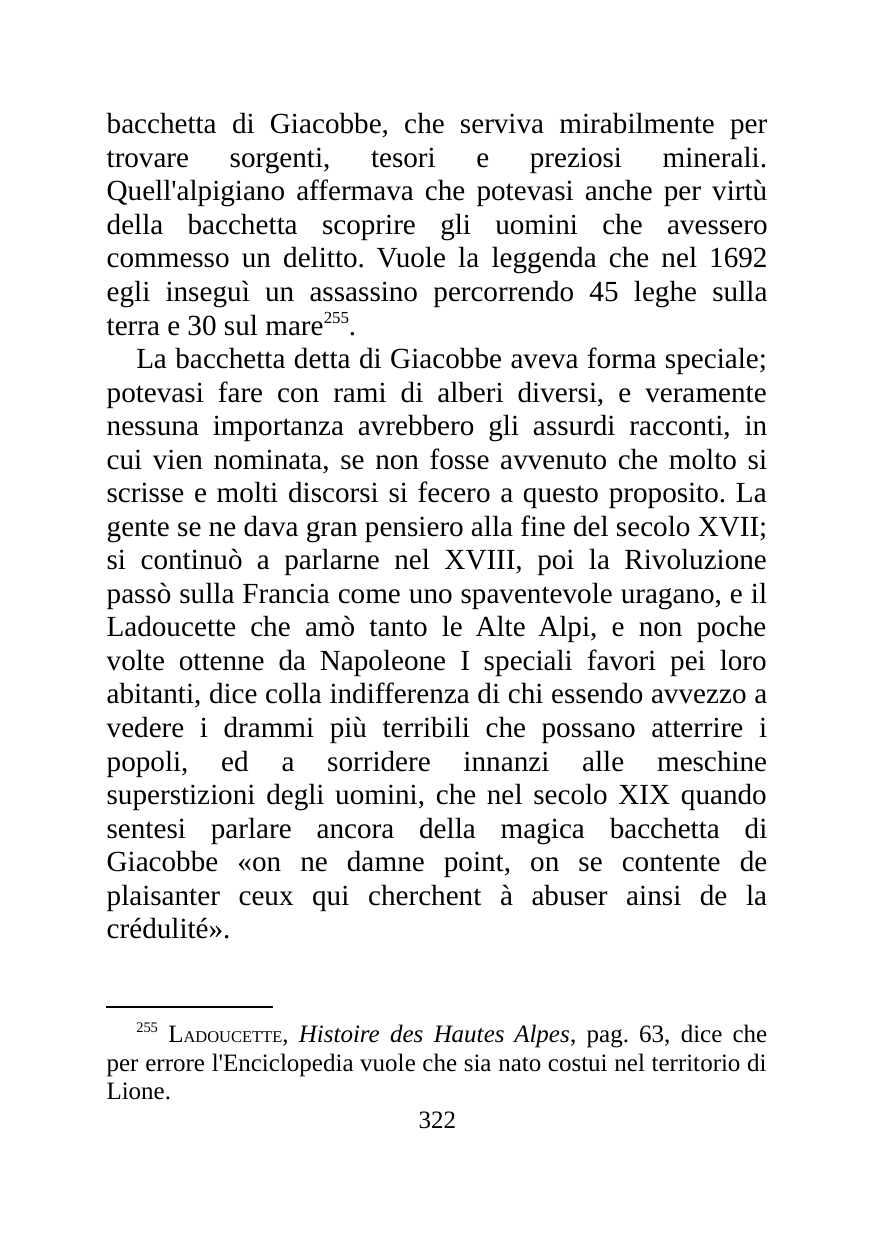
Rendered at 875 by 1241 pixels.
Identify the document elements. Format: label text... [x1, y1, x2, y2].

text Ladoucette, Histoire des Hautes Alpes, pag. 63, dice che per errore l'Enciclopedia vuole che sia nato costui nel territorio di Lione. [106, 1019, 768, 1105]
text La bacchetta detta di Giacobbe aveva forma speciale; potevasi fare con rami di alberi diversi, e veramente nessuna importanza avrebbero gli assurdi racconti, in cui vien nominata, se non fosse avvenuto che molto si scrisse e molti discorsi si fecero a questo proposito. La gente se ne dava gran pensiero alla fine del secolo XVII; si continuò a parlarne nel XVIII, poi la Rivoluzione passò sulla Francia come uno spaventevole uragano, e il Ladoucette che amò tanto le Alte Alpi, e non poche volte ottenne da Napoleone I speciali favori pei loro abitanti, dice colla indifferenza di chi essendo avvezzo a vedere i drammi più terribili che possano atterrire i popoli, ed a sorridere innanzi alle meschine superstizioni degli uomini, che nel secolo XIX quando sentesi parlare ancora della magica bacchetta di Giacobbe «on ne damne point, on se contente de plaisanter ceux qui cherchent à abuser ainsi de la crédulité». [106, 341, 768, 945]
text bacchetta di Giacobbe, che serviva mirabilmente per trovare sorgenti, tesori e preziosi minerali. Quell'alpigiano affermava che potevasi anche per virtù della bacchetta scoprire gli uomini che avessero commesso un delitto. Vuole la leggenda che nel 1692 egli inseguì un assassino percorrendo 45 leghe sulla terra e 30 sul mare. [106, 106, 768, 341]
